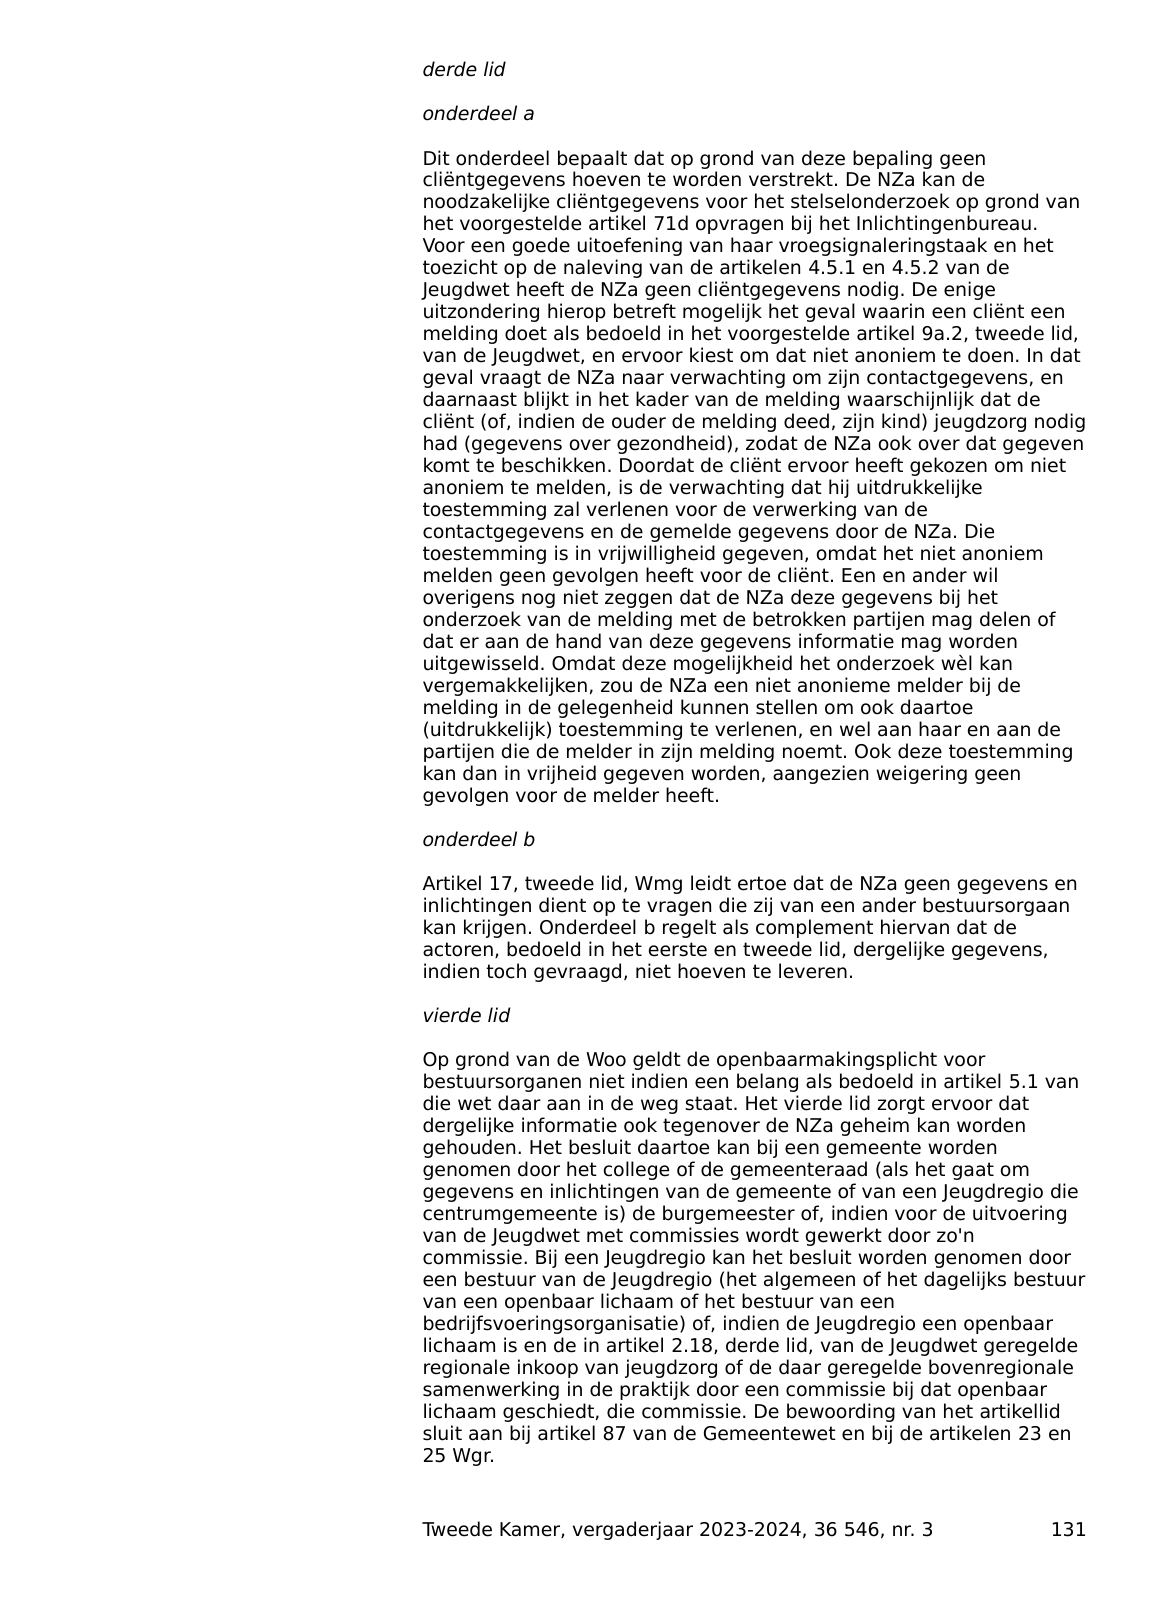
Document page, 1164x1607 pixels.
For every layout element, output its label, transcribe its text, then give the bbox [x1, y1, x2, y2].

subtitle onderdeel b [422, 829, 1087, 851]
subtitle onderdeel a [422, 103, 1087, 125]
text Dit onderdeel bepaalt dat op grond van deze bepaling geen cliëntgegevens hoeven te worden verstrekt. De NZa kan de noodzakelijke cliëntgegevens voor het stelselonderzoek op grond van het voorgestelde artikel 71d opvragen bij het Inlichtingenbureau. Voor een goede uitoefening van haar vroegsignaleringstaak en het toezicht op de naleving van de artikelen 4.5.1 en 4.5.2 van de Jeugdwet heeft de NZa geen cliëntgegevens nodig. De enige uitzondering hierop betreft mogelijk het geval waarin een cliënt een melding doet als bedoeld in het voorgestelde artikel 9a.2, tweede lid, van de Jeugdwet, en ervoor kiest om dat niet anoniem te doen. In dat geval vraagt de NZa naar verwachting om zijn contactgegevens, en daarnaast blijkt in het kader van de melding waarschijnlijk dat de cliënt (of, indien de ouder de melding deed, zijn kind) jeugdzorg nodig had (gegevens over gezondheid), zodat de NZa ook over dat gegeven komt te beschikken. Doordat de cliënt ervoor heeft gekozen om niet anoniem te melden, is de verwachting dat hij uitdrukkelijke toestemming zal verlenen voor de verwerking van de contactgegevens en de gemelde gegevens door de NZa. Die toestemming is in vrijwilligheid gegeven, omdat het niet anoniem melden geen gevolgen heeft voor de cliënt. Een en ander wil overigens nog niet zeggen dat de NZa deze gegevens bij het onderzoek van de melding met de betrokken partijen mag delen of dat er aan de hand van deze gegevens informatie mag worden uitgewisseld. Omdat deze mogelijkheid het onderzoek wèl kan vergemakkelijken, zou de NZa een niet anonieme melder bij de melding in de gelegenheid kunnen stellen om ook daartoe (uitdrukkelijk) toestemming te verlenen, en wel aan haar en aan de partijen die de melder in zijn melding noemt. Ook deze toestemming kan dan in vrijheid gegeven worden, aangezien weigering geen gevolgen voor de melder heeft. [422, 147, 1087, 807]
subtitle derde lid [422, 59, 1087, 81]
subtitle vierde lid [422, 1005, 1087, 1027]
text Artikel 17, tweede lid, Wmg leidt ertoe dat de NZa geen gegevens en inlichtingen dient op te vragen die zij van een ander bestuursorgaan kan krijgen. Onderdeel b regelt als complement hiervan dat de actoren, bedoeld in het eerste en tweede lid, dergelijke gegevens, indien toch gevraagd, niet hoeven te leveren. [422, 873, 1087, 983]
text Op grond van de Woo geldt de openbaarmakingsplicht voor bestuursorganen niet indien een belang als bedoeld in artikel 5.1 van die wet daar aan in de weg staat. Het vierde lid zorgt ervoor dat dergelijke informatie ook tegenover de NZa geheim kan worden gehouden. Het besluit daartoe kan bij een gemeente worden genomen door het college of de gemeenteraad (als het gaat om gegevens en inlichtingen van de gemeente of van een Jeugdregio die centrumgemeente is) de burgemeester of, indien voor de uitvoering van de Jeugdwet met commissies wordt gewerkt door zo'n commissie. Bij een Jeugdregio kan het besluit worden genomen door een bestuur van de Jeugdregio (het algemeen of het dagelijks bestuur van een openbaar lichaam of het bestuur van een bedrijfsvoeringsorganisatie) of, indien de Jeugdregio een openbaar lichaam is en de in artikel 2.18, derde lid, van de Jeugdwet geregelde regionale inkoop van jeugdzorg of de daar geregelde bovenregionale samenwerking in de praktijk door een commissie bij dat openbaar lichaam geschiedt, die commissie. De bewoording van het artikellid sluit aan bij artikel 87 van de Gemeentewet en bij de artikelen 23 en 25 Wgr. [422, 1049, 1087, 1467]
